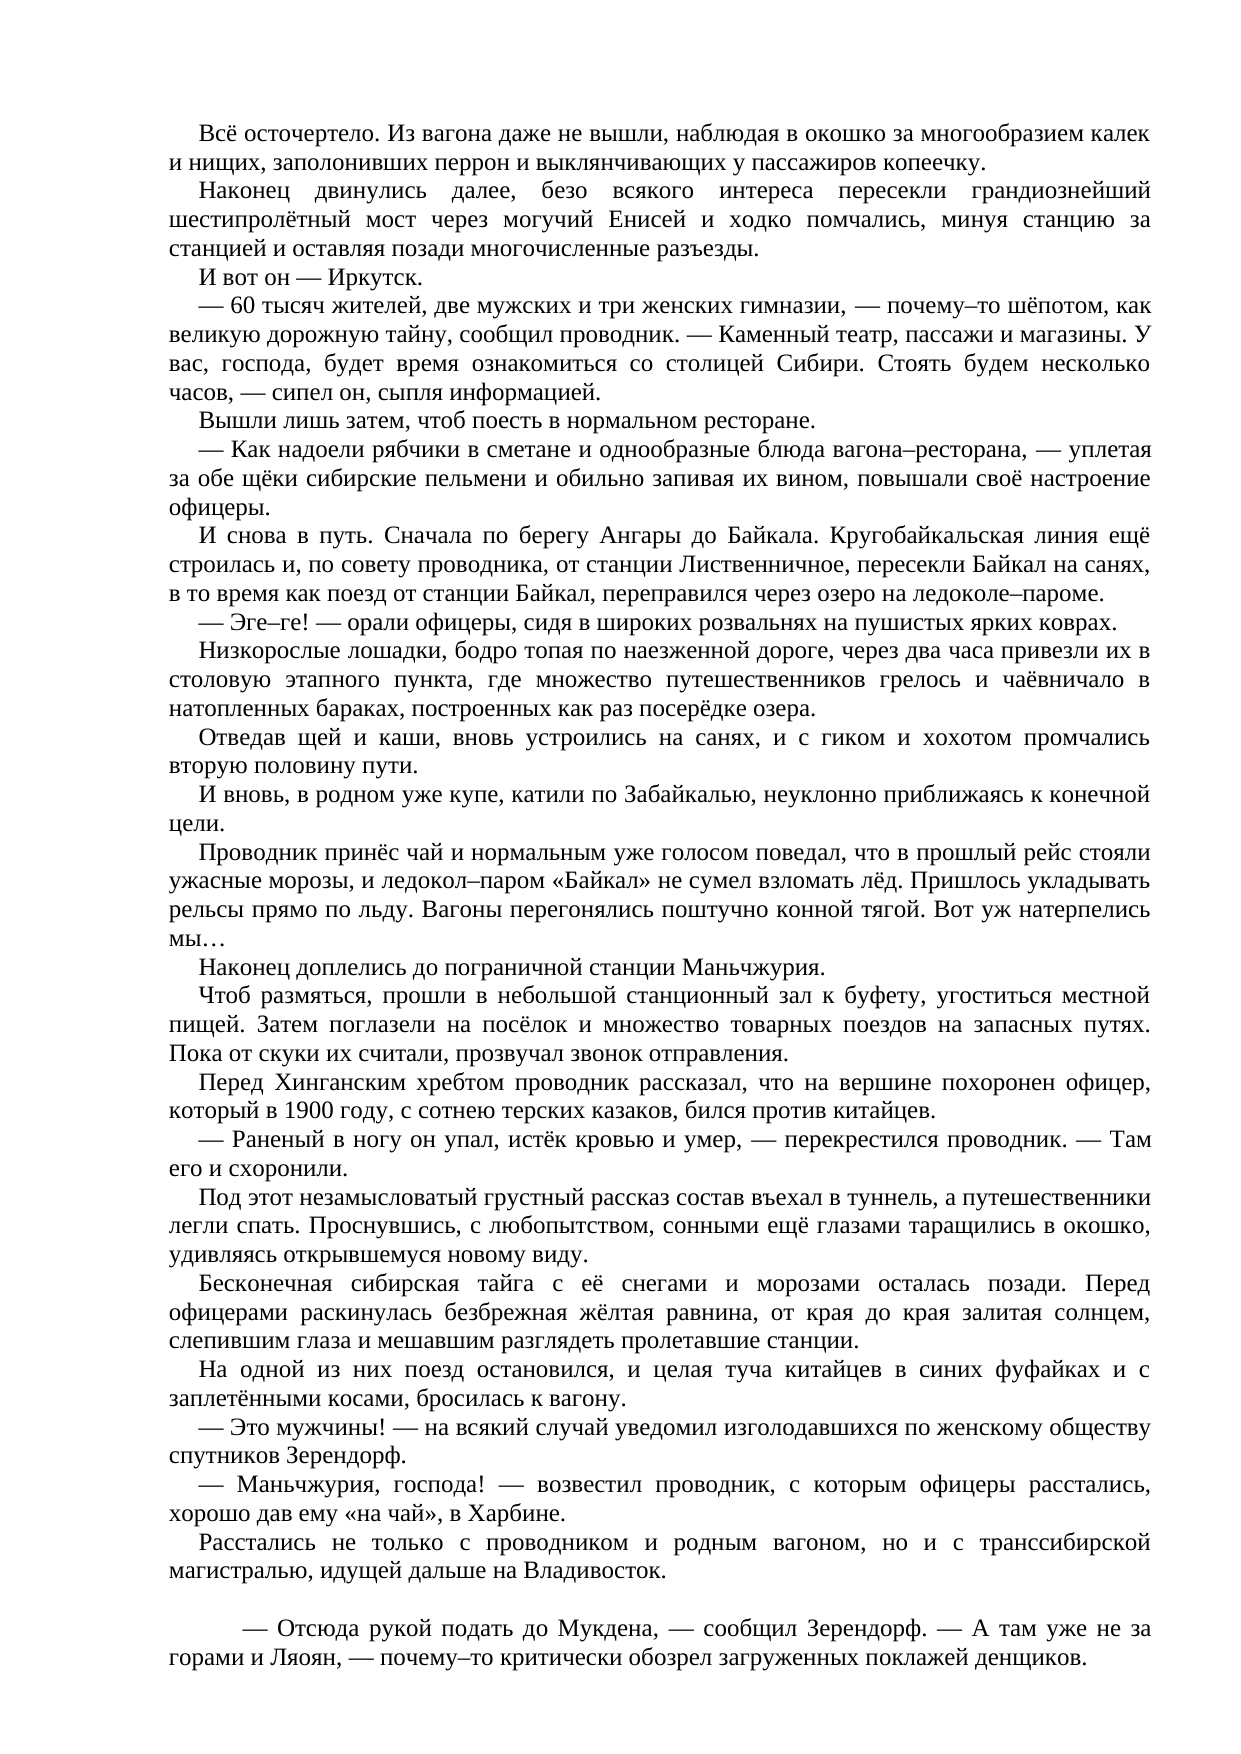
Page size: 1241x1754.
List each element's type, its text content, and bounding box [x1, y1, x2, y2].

text Вышли лишь затем, чтоб поесть в нормальном ресторане. [169, 406, 1152, 434]
text — 60 тысяч жителей, две мужских и три женских гимназии, — почему–то шёпотом, как великую дорожную тайну, сообщил проводник. — Каменный театр, пассажи и магазины. У вас, господа, будет время ознакомиться со столицей Сибири. Стоять будем несколько часов, — сипел он, сыпля информацией. [169, 291, 1152, 406]
text — Как надоели рябчики в сметане и однообразные блюда вагона–ресторана, — уплетая за обе щёки сибирские пельмени и обильно запивая их вином, повышали своё настроение офицеры. [169, 434, 1152, 521]
text Перед Хинганским хребтом проводник рассказал, что на вершине похоронен офицер, который в 1900 году, с сотнею терских казаков, бился против китайцев. [169, 1067, 1152, 1124]
text Расстались не только с проводником и родным вагоном, но и с транссибирской магистралью, идущей дальше на Владивосток. [169, 1527, 1152, 1584]
text И снова в путь. Сначала по берегу Ангары до Байкала. Кругобайкальская линия ещё строилась и, по совету проводника, от станции Лиственничное, пересекли Байкал на санях, в то время как поезд от станции Байкал, переправился через озеро на ледоколе–пароме. [169, 521, 1152, 607]
text Под этот незамысловатый грустный рассказ состав въехал в туннель, а путешественники легли спать. Проснувшись, с любопытством, сонными ещё глазами таращились в окошко, удивляясь открывшемуся новому виду. [169, 1182, 1152, 1268]
text Проводник принёс чай и нормальным уже голосом поведал, что в прошлый рейс стояли ужасные морозы, и ледокол–паром «Байкал» не сумел взломать лёд. Пришлось укладывать рельсы прямо по льду. Вагоны перегонялись поштучно конной тягой. Вот уж натерпелись мы… [169, 837, 1152, 952]
text — Раненый в ногу он упал, истёк кровью и умер, — перекрестился проводник. — Там его и схоронили. [169, 1124, 1152, 1182]
text И вновь, в родном уже купе, катили по Забайкалью, неуклонно приближаясь к конечной цели. [169, 779, 1152, 837]
text Чтоб размяться, прошли в небольшой станционный зал к буфету, угоститься местной пищей. Затем поглазели на посёлок и множество товарных поездов на запасных путях. Пока от скуки их считали, прозвучал звонок отправления. [169, 981, 1152, 1067]
text Низкорослые лошадки, бодро топая по наезженной дороге, через два часа привезли их в столовую этапного пункта, где множество путешественников грелось и чаёвничало в натопленных бараках, построенных как раз посерёдке озера. [169, 636, 1152, 722]
text — Это мужчины! — на всякий случай уведомил изголодавшихся по женскому обществу спутников Зерендорф. [169, 1412, 1152, 1469]
text — Отсюда рукой подать до Мукдена, — сообщил Зерендорф. — А там уже не за горами и Ляоян, — почему–то критически обозрел загруженных поклажей денщиков. [169, 1613, 1152, 1671]
text На одной из них поезд остановился, и целая туча китайцев в синих фуфайках и с заплетёнными косами, бросилась к вагону. [169, 1354, 1152, 1412]
text Всё осточертело. Из вагона даже не вышли, наблюдая в окошко за многообразием калек и нищих, заполонивших перрон и выклянчивающих у пассажиров копеечку. [169, 118, 1152, 176]
text — Эге–ге! — орали офицеры, сидя в широких розвальнях на пушистых ярких коврах. [169, 607, 1152, 636]
text Наконец доплелись до пограничной станции Маньчжурия. [169, 952, 1152, 981]
text Наконец двинулись далее, безо всякого интереса пересекли грандиознейший шестипролётный мост через могучий Енисей и ходко помчались, минуя станцию за станцией и оставляя позади многочисленные разъезды. [169, 176, 1152, 262]
text — Маньчжурия, господа! — возвестил проводник, с которым офицеры расстались, хорошо дав ему «на чай», в Харбине. [169, 1469, 1152, 1527]
text И вот он — Иркутск. [169, 262, 1152, 291]
text Отведав щей и каши, вновь устроились на санях, и с гиком и хохотом промчались вторую половину пути. [169, 722, 1152, 779]
text Бесконечная сибирская тайга с её снегами и морозами осталась позади. Перед офицерами раскинулась безбрежная жёлтая равнина, от края до края залитая солнцем, слепившим глаза и мешавшим разглядеть пролетавшие станции. [169, 1268, 1152, 1354]
